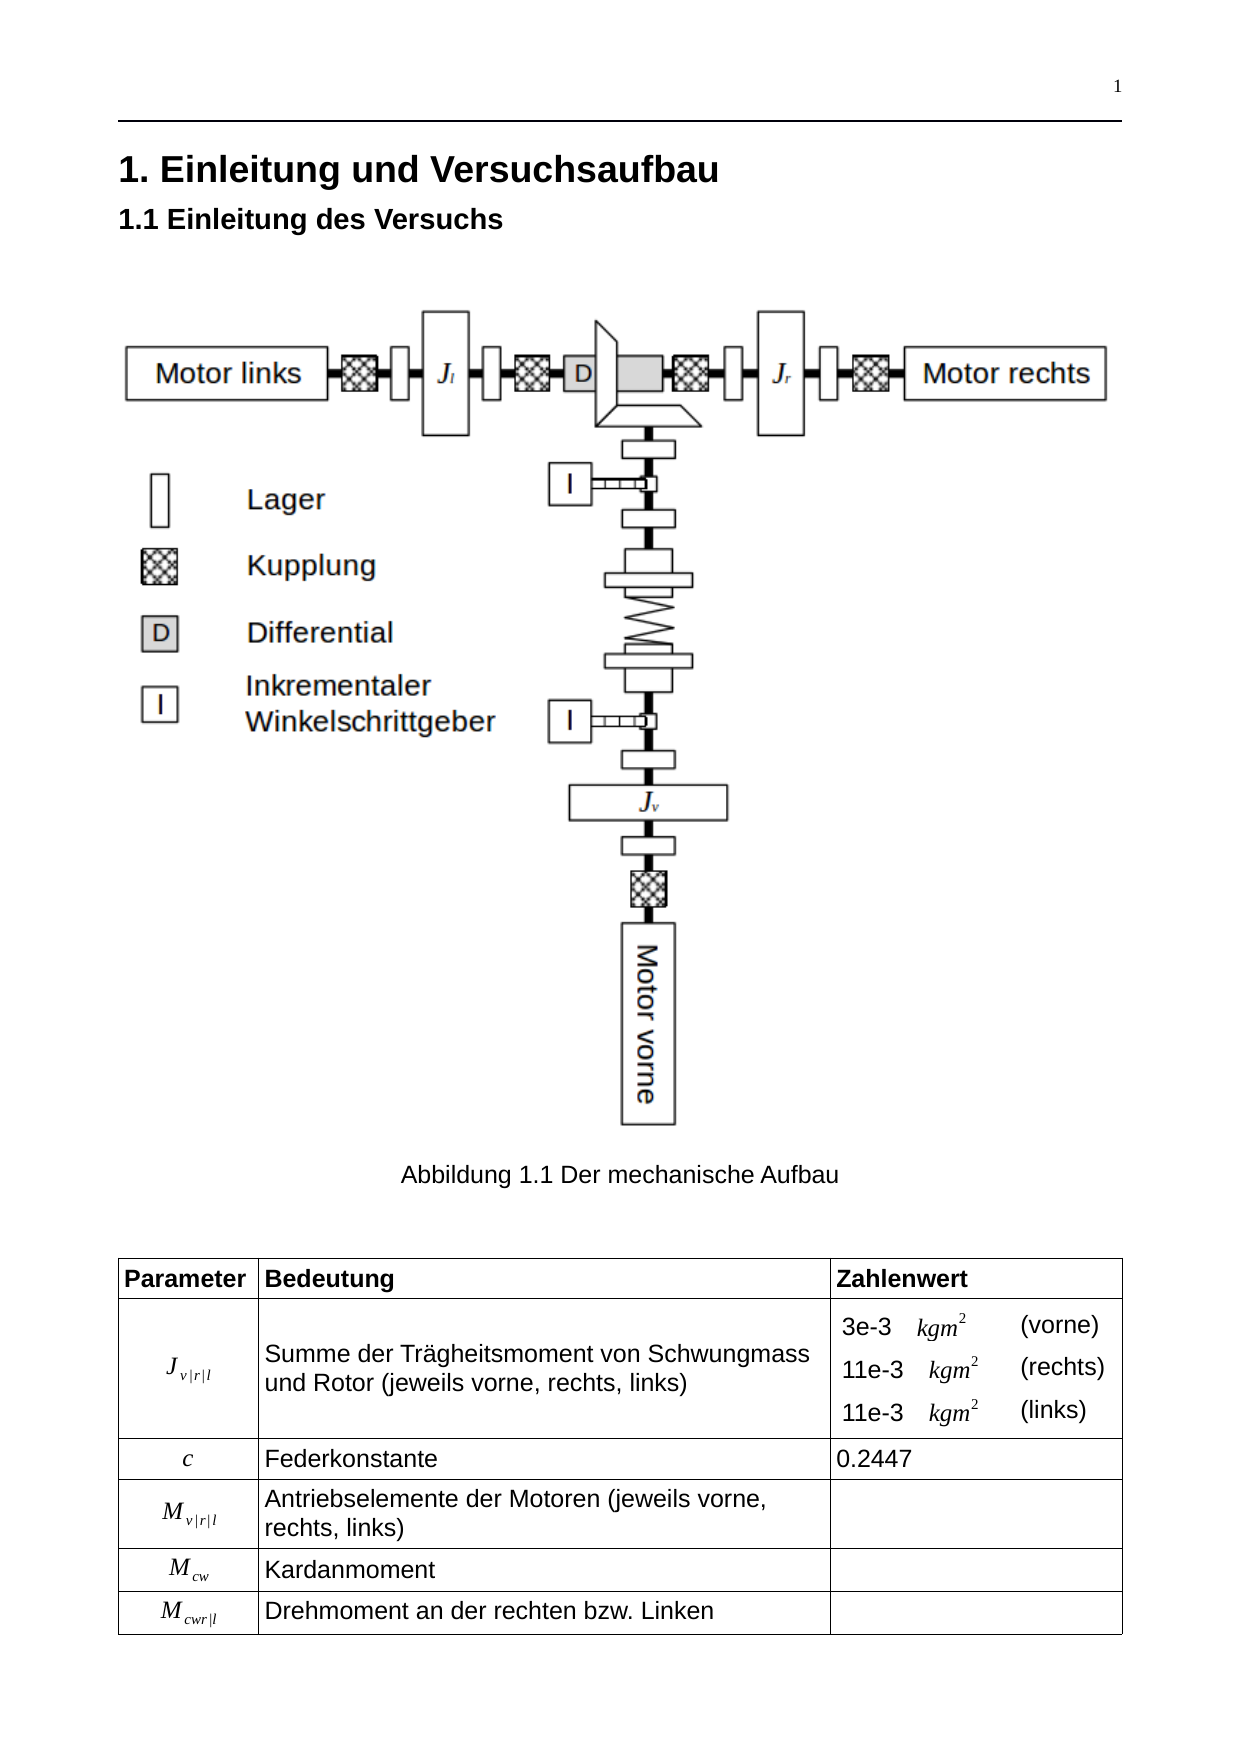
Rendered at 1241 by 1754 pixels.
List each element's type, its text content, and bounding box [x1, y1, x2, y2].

title 1.1 Einleitung des Versuchs [118, 202, 1122, 236]
table_header (vorne) [1014, 1304, 1116, 1347]
table_header Bedeutung [259, 1259, 830, 1298]
table_cell Federkonstante [259, 1439, 830, 1478]
table_header Parameter [119, 1259, 258, 1298]
table_cell [831, 1592, 1122, 1633]
table_cell [831, 1480, 1122, 1547]
table_cell Summe der Trägheitsmoment von Schwungmass und Rotor (jeweils vorne, rechts, links) [259, 1299, 830, 1438]
table_header 3e-3 [836, 1304, 1014, 1347]
table_cell [119, 1480, 258, 1547]
table_cell 11e-3 [836, 1390, 1014, 1432]
table_header Zahlenwert [831, 1259, 1122, 1298]
table_cell [831, 1549, 1122, 1591]
table_cell 11e-3 [836, 1347, 1014, 1389]
picture [118, 297, 1123, 1140]
table_cell 0.2447 [831, 1439, 1122, 1478]
text Abbildung 1.1 Der mechanische Aufbau [118, 1159, 1122, 1188]
table_cell [119, 1592, 258, 1633]
table_cell [119, 1299, 258, 1438]
table_cell Drehmoment an der rechten bzw. Linken [259, 1592, 830, 1633]
table_cell (links) [1014, 1390, 1116, 1432]
table_cell [831, 1299, 1122, 1438]
table_cell [119, 1549, 258, 1591]
table_cell Antriebselemente der Motoren (jeweils vorne, rechts, links) [259, 1480, 830, 1547]
table_cell Kardanmoment [259, 1549, 830, 1591]
table_cell [119, 1439, 258, 1478]
table_cell (rechts) [1014, 1347, 1116, 1389]
title 1. Einleitung und Versuchsaufbau [118, 147, 1122, 190]
